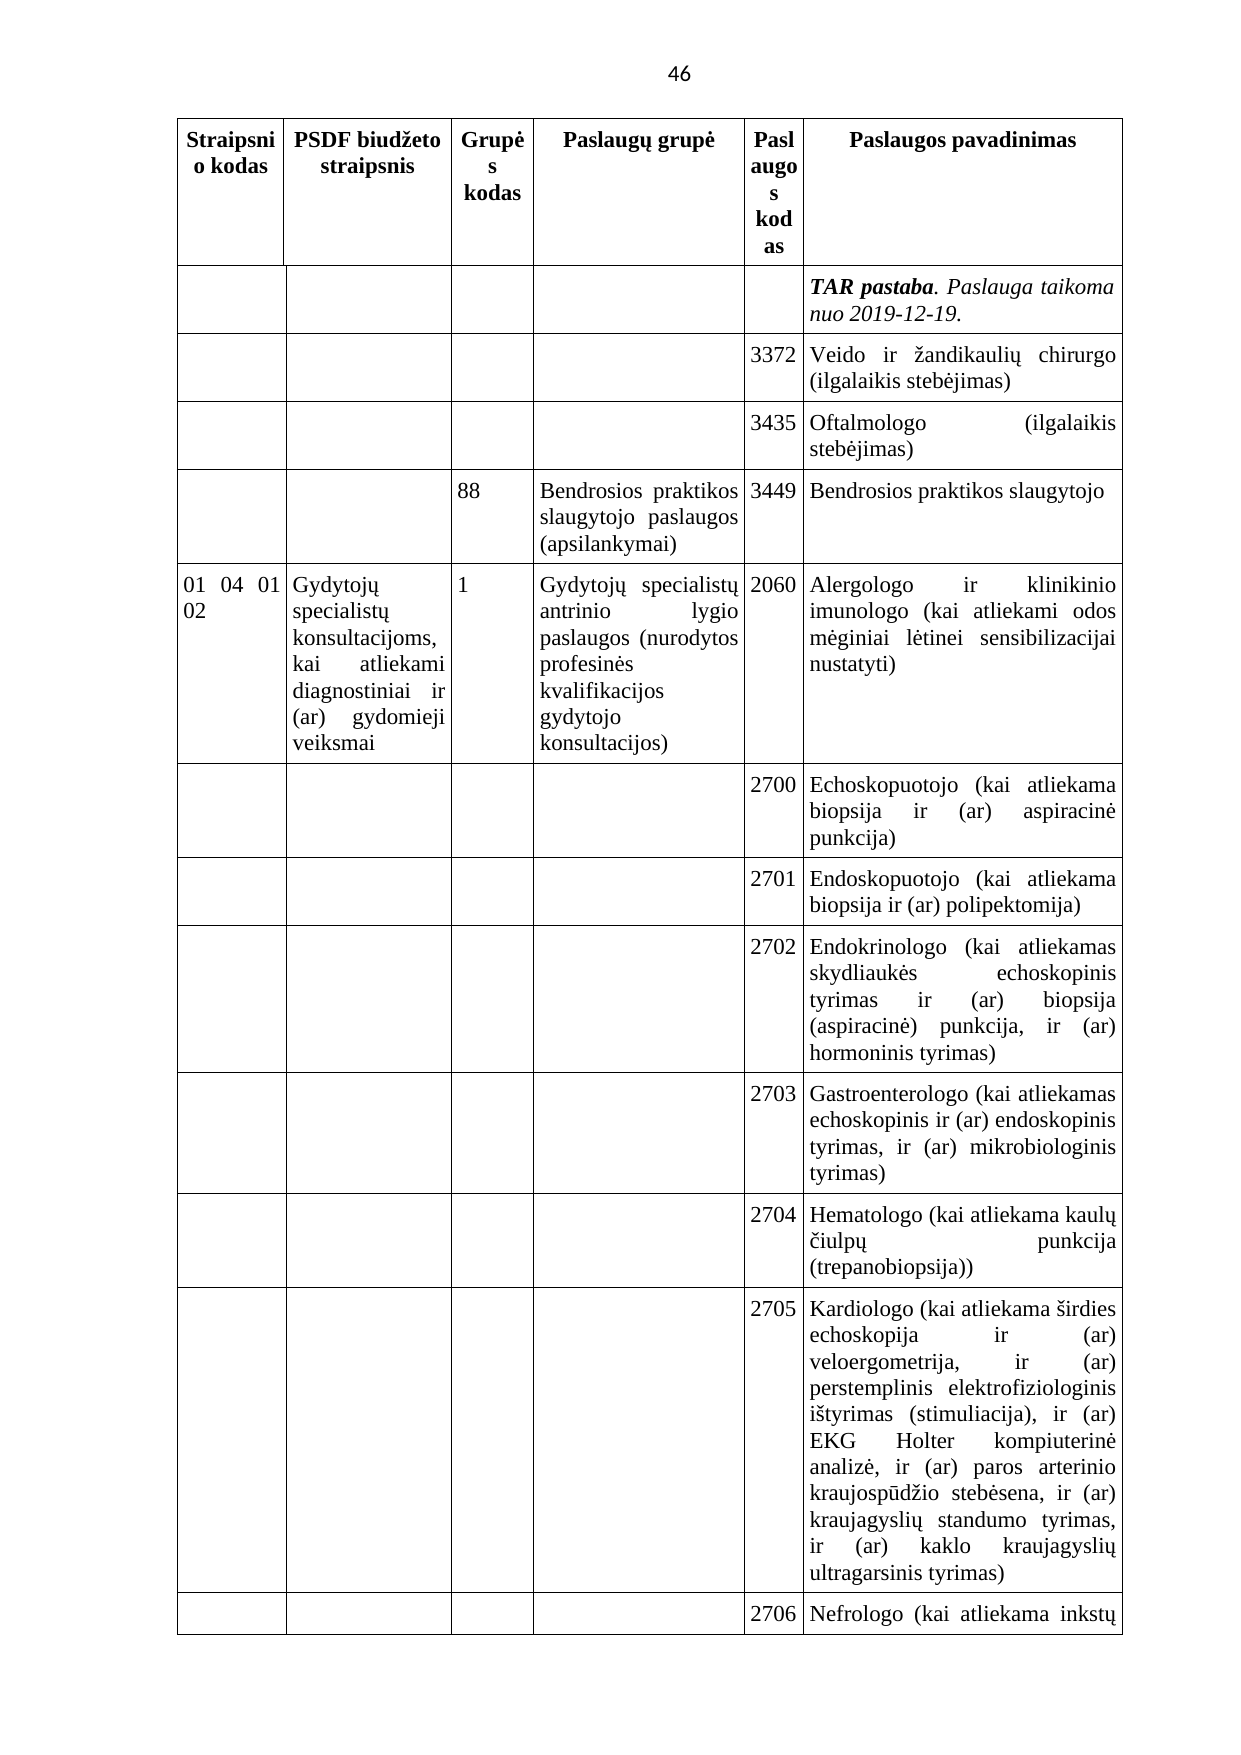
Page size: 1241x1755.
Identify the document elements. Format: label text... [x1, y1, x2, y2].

table_cell Bendrosios praktikos slaugytojo [804, 470, 1122, 563]
table_cell Endoskopuotojo (kai atliekama biopsija ir (ar) polipektomija) [804, 858, 1122, 925]
table_cell [534, 1194, 744, 1287]
table_cell [534, 334, 744, 401]
table_cell [534, 1288, 744, 1592]
table_cell [534, 926, 744, 1072]
table_cell Oftalmologo (ilgalaikis stebėjimas) [804, 402, 1122, 469]
table_cell Endokrinologo (kai atliekamas skydliaukės echoskopinis tyrimas ir (ar) biopsija (aspiracinė) punkcija, ir (ar) hormoninis tyrimas) [804, 926, 1122, 1072]
table_header Straipsnio kodas [178, 119, 283, 265]
table_header Grupės kodas [452, 119, 533, 265]
table_cell [178, 334, 286, 401]
table_cell [287, 334, 451, 401]
table_cell [287, 1593, 451, 1633]
table_cell [287, 858, 451, 925]
table_cell Alergologo ir klinikinio imunologo (kai atliekami odos mėginiai lėtinei sensibilizacijai nustatyti) [804, 564, 1122, 763]
table_cell [534, 266, 744, 333]
table_cell 2060 [745, 564, 803, 763]
table_cell [452, 1073, 533, 1193]
table_cell Gydytojų specialistų antrinio lygio paslaugos (nurodytos profesinės kvalifikacijos gydytojo konsultacijos) [534, 564, 744, 763]
table_cell 2705 [745, 1288, 803, 1592]
table_cell Bendrosios praktikos slaugytojo paslaugos (apsilankymai) [534, 470, 744, 563]
table_cell Kardiologo (kai atliekama širdies echoskopija ir (ar) veloergometrija, ir (ar) perstemplinis elektrofiziologinis ištyrimas (stimuliacija), ir (ar) EKG Holter kompiuterinė analizė, ir (ar) paros arterinio kraujospūdžio stebėsena, ir (ar) kraujagyslių standumo tyrimas, ir (ar) kaklo kraujagyslių ultragarsinis tyrimas) [804, 1288, 1122, 1592]
table_cell [178, 1073, 286, 1193]
table_header PSDF biudžeto straipsnis [284, 119, 451, 265]
table_cell [452, 402, 533, 469]
table_cell 2702 [745, 926, 803, 1072]
table_cell Nefrologo (kai atliekama inkstų [804, 1593, 1122, 1633]
table_cell [287, 1073, 451, 1193]
table_cell [534, 402, 744, 469]
table_cell 2700 [745, 764, 803, 857]
table_cell [745, 266, 803, 333]
table_cell [452, 266, 533, 333]
table_cell [287, 402, 451, 469]
table_cell 01 04 01 02 [178, 564, 286, 763]
table_cell 3372 [745, 334, 803, 401]
table_cell [287, 764, 451, 857]
table_cell [534, 858, 744, 925]
table_cell 1 [452, 564, 533, 763]
table_cell [178, 402, 286, 469]
table_cell [534, 764, 744, 857]
table_cell [287, 1288, 451, 1592]
table_cell 2704 [745, 1194, 803, 1287]
table_cell [178, 266, 286, 333]
table_cell [178, 1194, 286, 1287]
table_cell [178, 926, 286, 1072]
table_cell Gydytojų specialistų konsultacijoms, kai atliekami diagnostiniai ir (ar) gydomieji veiksmai [287, 564, 451, 763]
table_header Paslaugos kodas [745, 119, 803, 265]
table_cell [452, 1288, 533, 1592]
table_cell 2701 [745, 858, 803, 925]
table_cell Gastroenterologo (kai atliekamas echoskopinis ir (ar) endoskopinis tyrimas, ir (ar) mikrobiologinis tyrimas) [804, 1073, 1122, 1193]
table_cell [287, 470, 451, 563]
table_cell 3435 [745, 402, 803, 469]
table_cell [452, 926, 533, 1072]
table_header Paslaugos pavadinimas [804, 119, 1122, 265]
table_cell [287, 1194, 451, 1287]
table_cell [178, 1593, 286, 1633]
table_cell [452, 858, 533, 925]
table_cell TAR pastaba. Paslauga taikoma nuo 2019-12-19. [804, 266, 1122, 333]
table_cell [287, 266, 451, 333]
table_cell Veido ir žandikaulių chirurgo (ilgalaikis stebėjimas) [804, 334, 1122, 401]
table_cell [452, 1593, 533, 1633]
table_cell [452, 764, 533, 857]
table_cell [178, 470, 286, 563]
table_cell 3449 [745, 470, 803, 563]
table_cell 2706 [745, 1593, 803, 1633]
table_cell [534, 1593, 744, 1633]
table_cell [452, 1194, 533, 1287]
table_cell 2703 [745, 1073, 803, 1193]
table_cell [178, 764, 286, 857]
table_cell [178, 1288, 286, 1592]
table_cell [452, 334, 533, 401]
table_cell Hematologo (kai atliekama kaulų čiulpų punkcija (trepanobiopsija)) [804, 1194, 1122, 1287]
table_cell Echoskopuotojo (kai atliekama biopsija ir (ar) aspiracinė punkcija) [804, 764, 1122, 857]
table_cell [178, 858, 286, 925]
table_cell [287, 926, 451, 1072]
table_cell [534, 1073, 744, 1193]
table_cell 88 [452, 470, 533, 563]
table_header Paslaugų grupė [534, 119, 744, 265]
